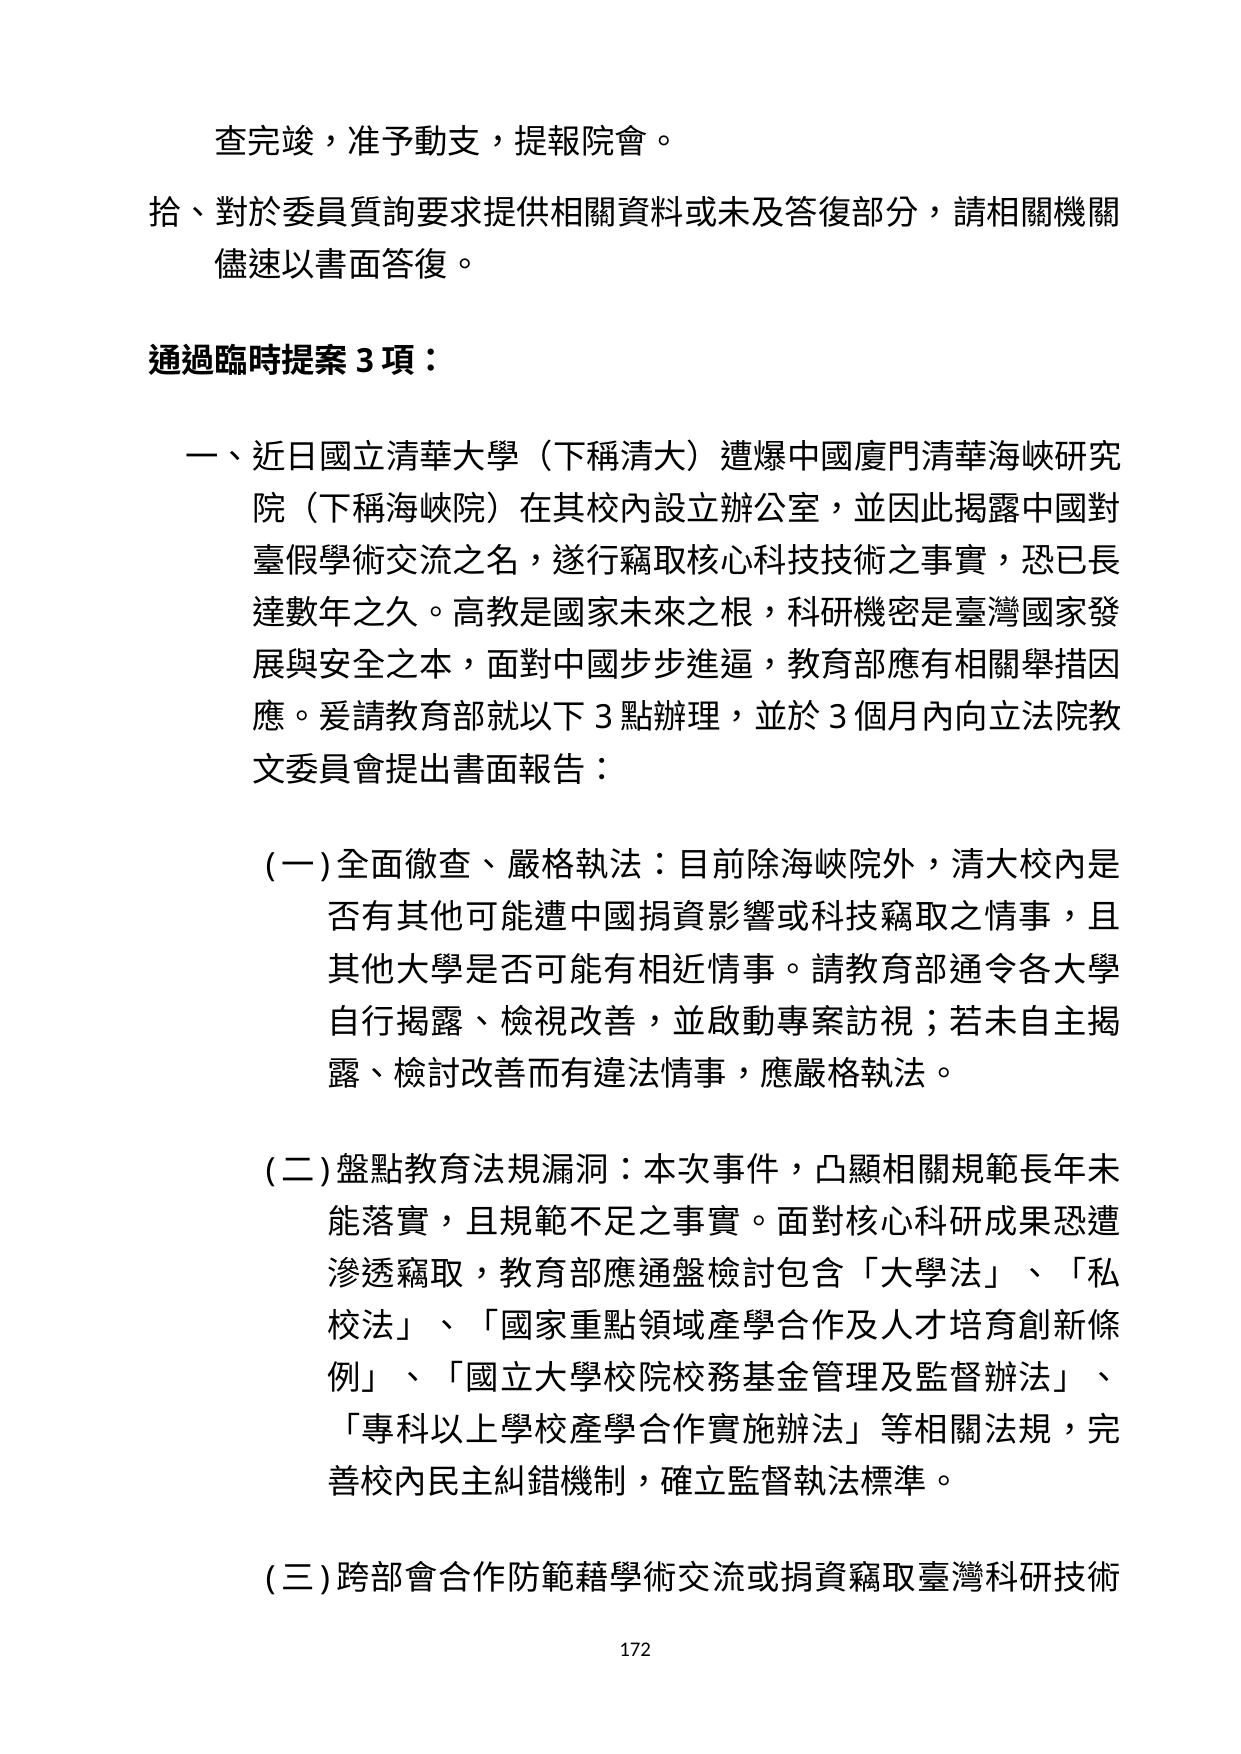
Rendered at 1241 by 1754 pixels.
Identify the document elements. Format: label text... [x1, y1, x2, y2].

text 一、近日國立清華大學（下稱清大）遭爆中國廈門清華海峽研究院（下稱海峽院）在其校內設立辦公室，並因此揭露中國對臺假學術交流之名，遂行竊取核心科技技術之事實，恐已長達數年之久。高教是國家未來之根，科研機密是臺灣國家發展與安全之本，面對中國步步進逼，教育部應有相關舉措因應。爰請教育部就以下3點辦理，並於3個月內向立法院教文委員會提出書面報告： [185, 427, 1122, 791]
text (一)全面徹查、嚴格執法：目前除海峽院外，清大校內是否有其他可能遭中國捐資影響或科技竊取之情事，且其他大學是否可能有相近情事。請教育部通令各大學自行揭露、檢視改善，並啟動專案訪視；若未自主揭露、檢討改善而有違法情事，應嚴格執法。 [260, 835, 1122, 1096]
text 查完竣，准予動支，提報院會。 [148, 112, 1122, 164]
text (二)盤點教育法規漏洞：本次事件，凸顯相關規範長年未能落實，且規範不足之事實。面對核心科研成果恐遭滲透竊取，教育部應通盤檢討包含「大學法」、「私校法」、「國家重點領域產學合作及人才培育創新條例」、「國立大學校院校務基金管理及監督辦法」、「專科以上學校產學合作實施辦法」等相關法規，完善校內民主糾錯機制，確立監督執法標準。 [260, 1139, 1122, 1504]
text 拾、對於委員質詢要求提供相關資料或未及答復部分，請相關機關儘速以書面答復。 [148, 183, 1122, 287]
text (三)跨部會合作防範藉學術交流或捐資竊取臺灣科研技術 [260, 1548, 1122, 1600]
text 通過臨時提案3項： [148, 331, 1122, 383]
